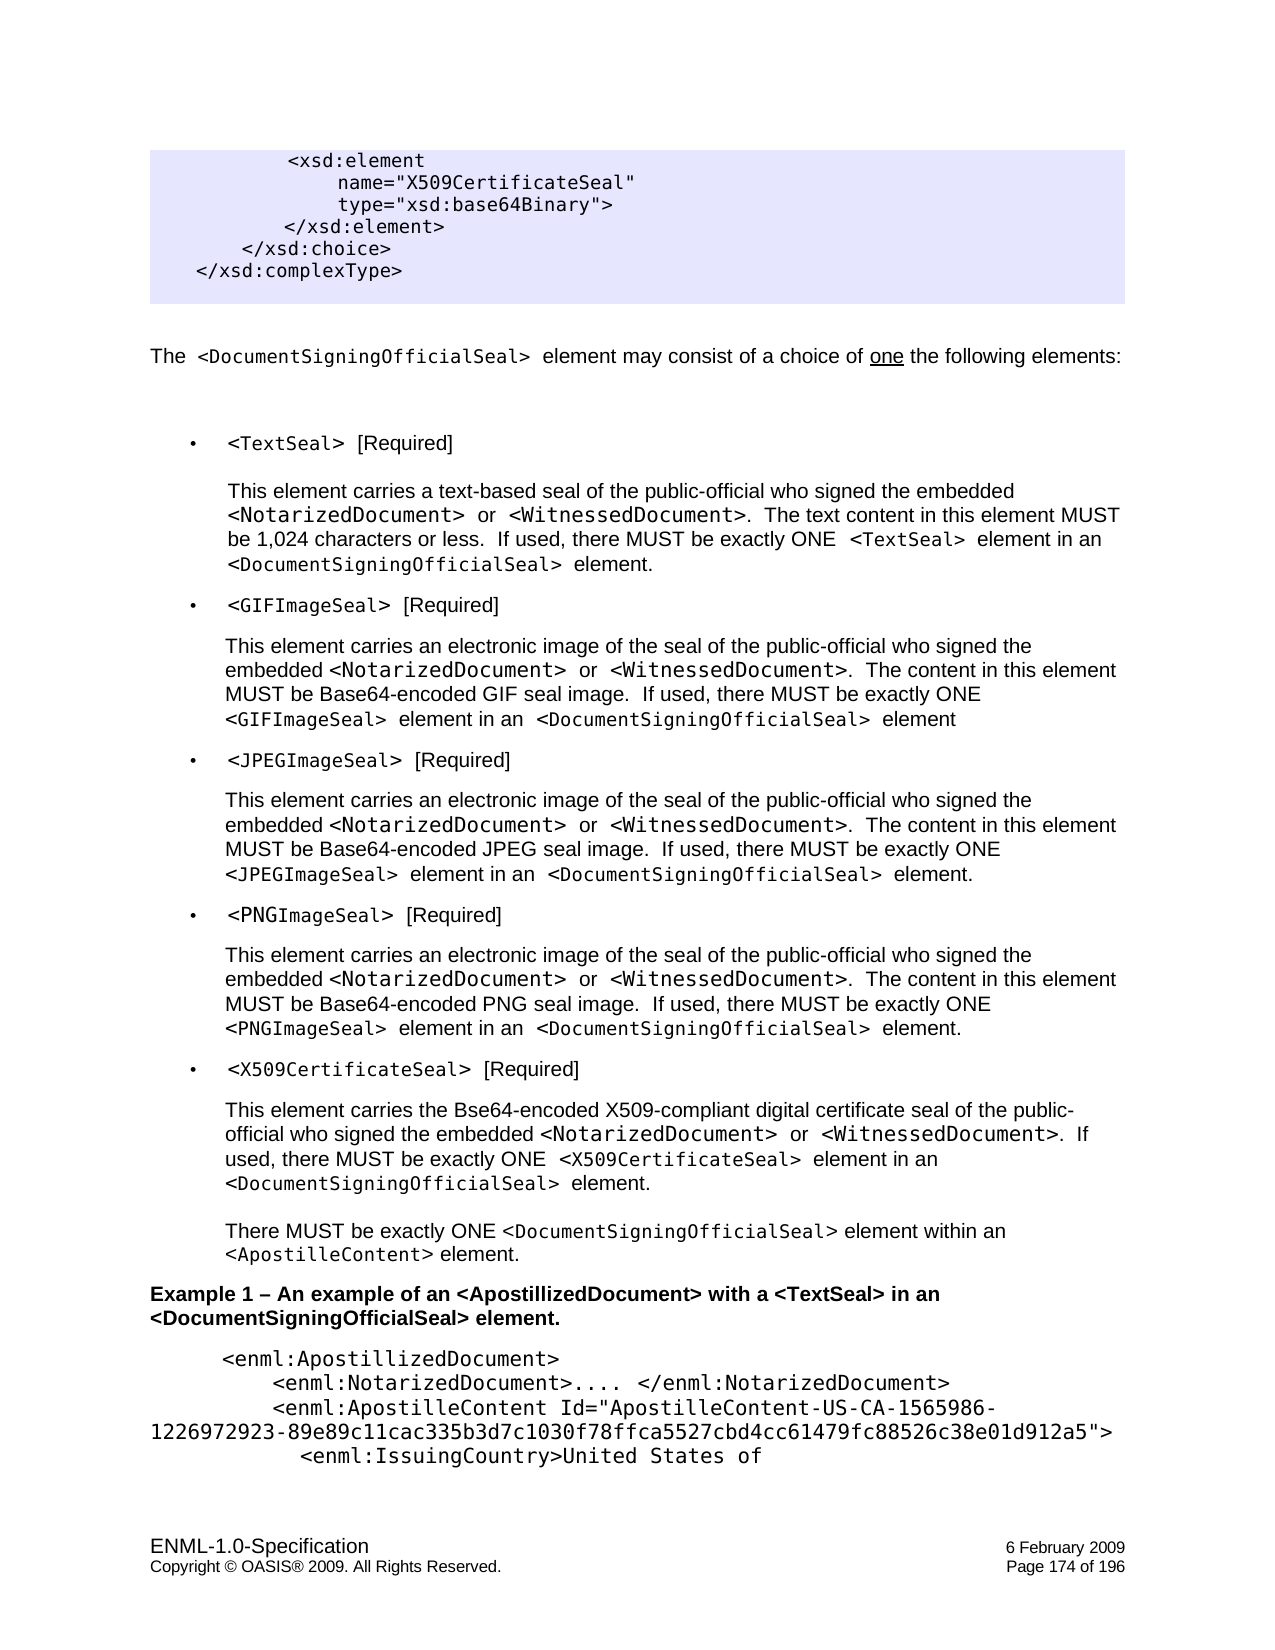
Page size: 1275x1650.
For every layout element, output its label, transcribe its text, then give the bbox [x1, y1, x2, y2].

list <JPEGImageSeal> [Required] [190, 748, 1125, 772]
text This element carries an electronic image of the seal of the public-official who signed the embedded <NotarizedDocument> or <WitnessedDocument>. The content in this element MUST be Base64-encoded GIF seal image. If used, there MUST be exactly ONE <GIFImageSeal> element in an <DocumentSigningOfficialSeal> element [225, 634, 1125, 731]
list <TextSeal> [Required] This element carries a text-based seal of the public-official who signed the embedded <NotarizedDocument> or <WitnessedDocument>. The text content in this element MUST be 1,024 characters or less. If used, there MUST be exactly ONE <TextSeal> element in an <DocumentSigningOfficialSeal> element. [190, 431, 1125, 576]
text <enml:ApostillizedDocument> <enml:NotarizedDocument>.... </enml:NotarizedDocument> <enml:ApostilleContent Id="ApostilleContent-US-CA-1565986-1226972923-89e89c11cac335b3d7c1030f78ffca5527cbd4cc61479fc88526c38e01d912a5"> <enml:IssuingCountry>United States of [150, 1347, 1125, 1469]
text This element carries an electronic image of the seal of the public-official who signed the embedded <NotarizedDocument> or <WitnessedDocument>. The content in this element MUST be Base64-encoded JPEG seal image. If used, there MUST be exactly ONE <JPEGImageSeal> element in an <DocumentSigningOfficialSeal> element. [225, 789, 1125, 886]
list <PNGImageSeal> [Required] [190, 903, 1125, 927]
text This element carries the Bse64-encoded X509-compliant digital certificate seal of the public-official who signed the embedded <NotarizedDocument> or <WitnessedDocument>. If used, there MUST be exactly ONE <X509CertificateSeal> element in an <DocumentSigningOfficialSeal> element. There MUST be exactly ONE <DocumentSigningOfficialSeal> element within an <ApostilleContent> element. [225, 1098, 1125, 1266]
list <GIFImageSeal> [Required] [190, 593, 1125, 617]
text Example 1 – An example of an <ApostillizedDocument> with a <TextSeal> in an <DocumentSigningOfficialSeal> element. [150, 1283, 1125, 1330]
text The <DocumentSigningOfficialSeal> element may consist of a choice of one the following elements: [150, 321, 1125, 415]
list <X509CertificateSeal> [Required] [190, 1057, 1125, 1082]
text <xsd:element name="X509CertificateSeal" type="xsd:base64Binary"> </xsd:element> </xsd:choice> </xsd:complexType> [150, 150, 1125, 304]
text This element carries an electronic image of the seal of the public-official who signed the embedded <NotarizedDocument> or <WitnessedDocument>. The content in this element MUST be Base64-encoded PNG seal image. If used, there MUST be exactly ONE <PNGImageSeal> element in an <DocumentSigningOfficialSeal> element. [225, 944, 1125, 1041]
